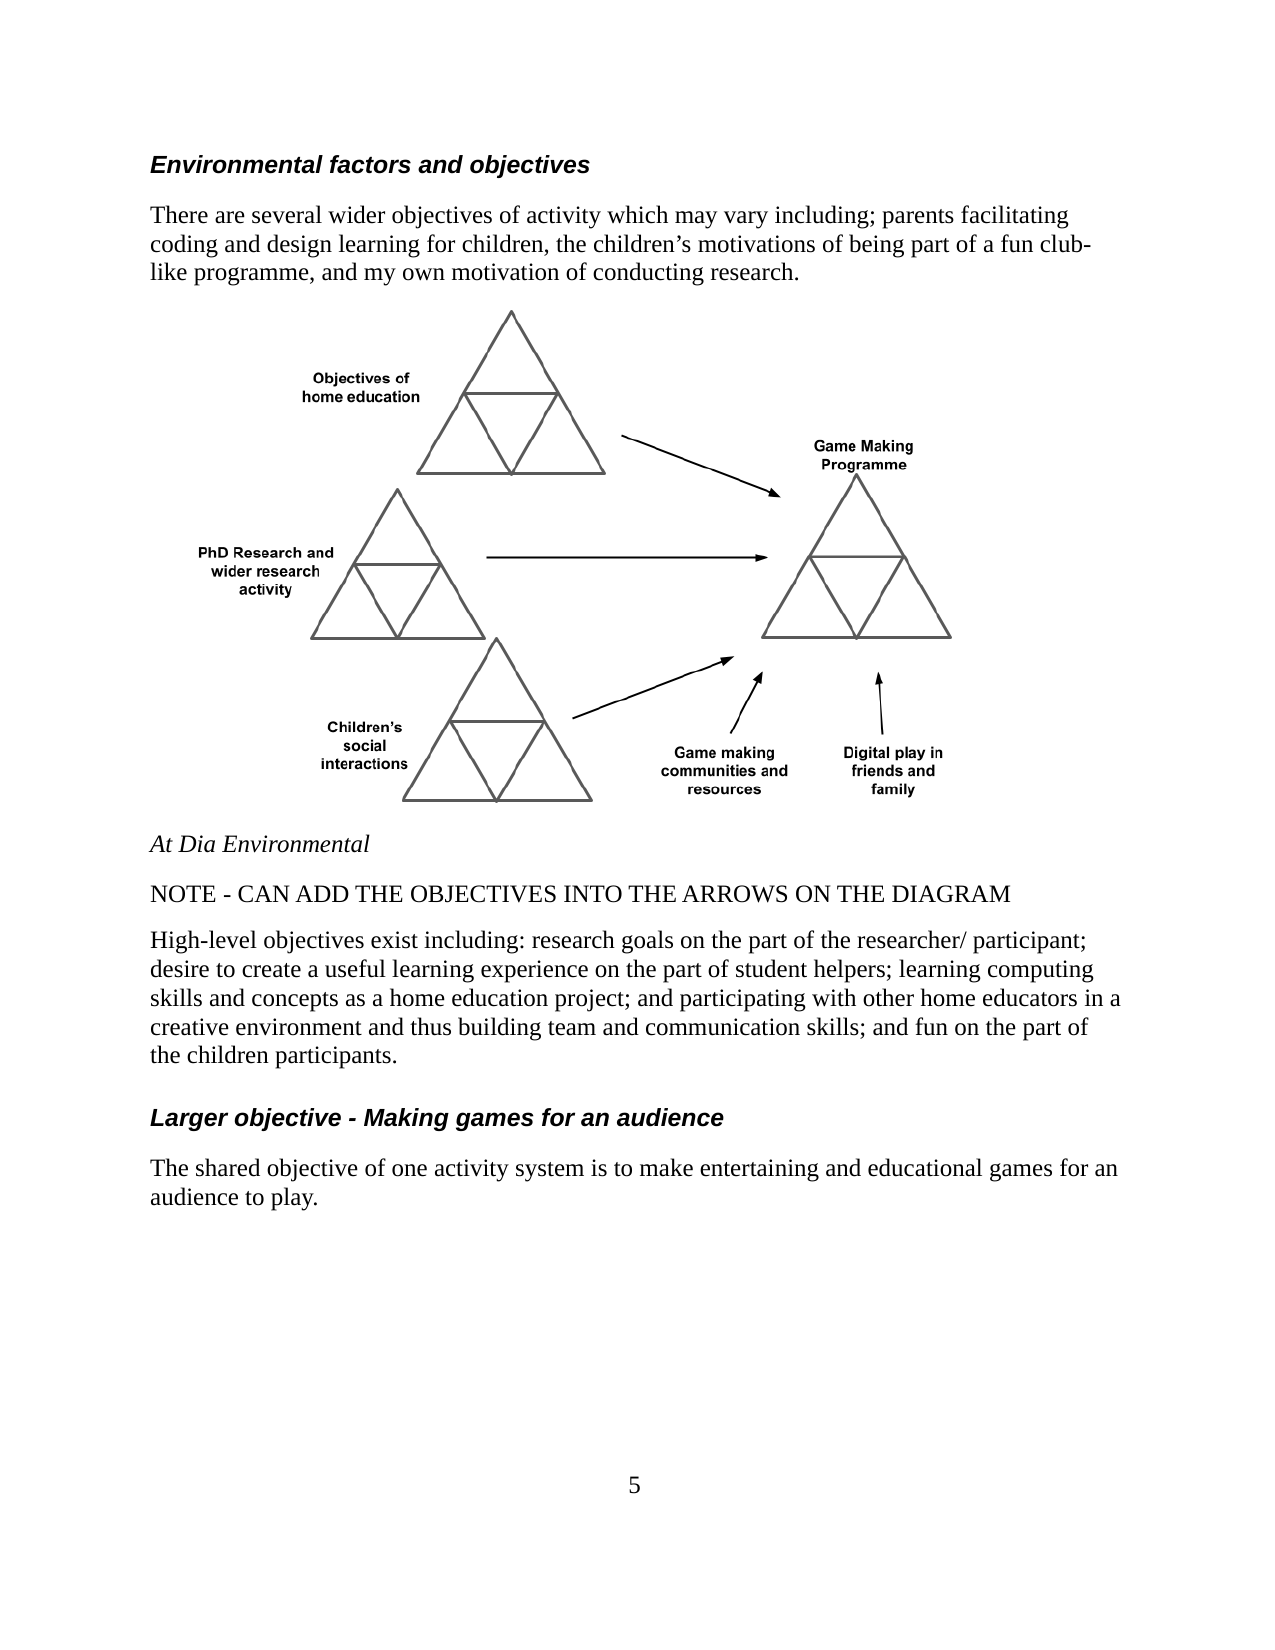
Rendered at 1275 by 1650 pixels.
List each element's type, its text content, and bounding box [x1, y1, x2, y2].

text The shared objective of one activity system is to make entertaining and educational games for an audience to play. [150, 1153, 1125, 1211]
subtitle Larger objective - Making games for an audience [150, 1103, 1125, 1132]
text There are several wider objectives of activity which may vary including; parents facilitating coding and design learning for children, the children’s motivations of being part of a fun club-like programme, and my own motivation of conducting research. [150, 200, 1125, 286]
subtitle Environmental factors and objectives [150, 150, 1125, 178]
text NOTE - CAN ADD THE OBJECTIVES INTO THE ARROWS ON THE DIAGRAM [150, 879, 1125, 908]
text At Dia Environmental [150, 829, 1125, 857]
picture [150, 295, 1077, 817]
text High-level objectives exist including: research goals on the part of the researcher/ participant; desire to create a useful learning experience on the part of student helpers; learning computing skills and concepts as a home education project; and participating with other home educators in a creative environment and thus building team and communication skills; and fun on the part of the children participants. [150, 926, 1125, 1069]
